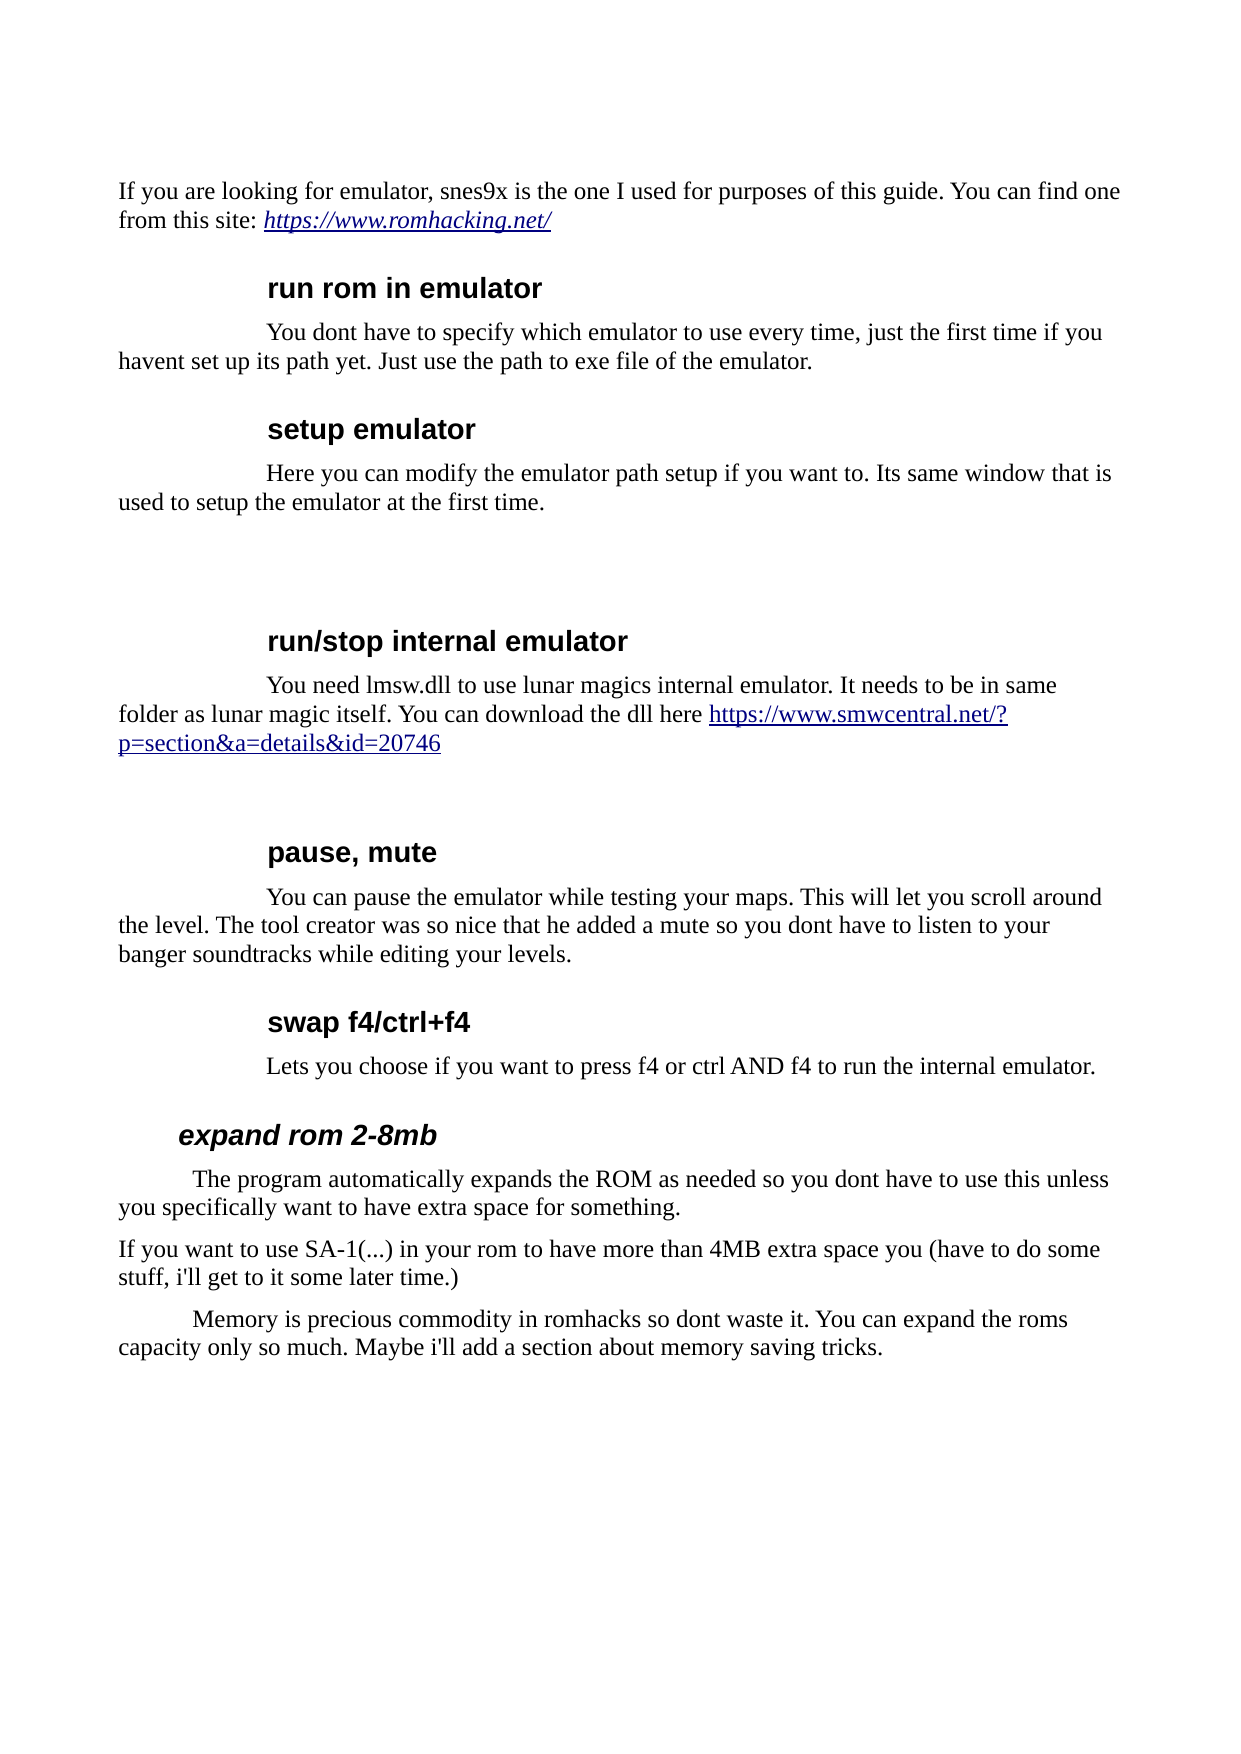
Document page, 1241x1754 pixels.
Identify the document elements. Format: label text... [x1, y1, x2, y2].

text Memory is precious commodity in romhacks so dont waste it. You can expand the roms capacity only so much. Maybe i'll add a section about memory saving tricks. [118, 1304, 1122, 1361]
text Here you can modify the emulator path setup if you want to. Its same window that is used to setup the emulator at the first time. [118, 458, 1122, 516]
text If you are looking for emulator, snes9x is the one I used for purposes of this guide. You can find one from this site: https://www.romhacking.net/ [118, 176, 1122, 234]
subtitle pause, mute [118, 836, 1122, 869]
text If you want to use SA-1(...) in your rom to have more than 4MB extra space you (have to do some stuff, i'll get to it some later time.) [118, 1234, 1122, 1291]
text You can pause the emulator while testing your maps. This will let you scroll around the level. The tool creator was so nice that he added a mute so you dont have to listen to your banger soundtracks while editing your levels. [118, 882, 1122, 968]
subtitle run/stop internal emulator [118, 624, 1122, 658]
subtitle expand rom 2-8mb [118, 1118, 1122, 1151]
text You dont have to specify which emulator to use every time, just the first time if you havent set up its path yet. Just use the path to exe file of the emulator. [118, 317, 1122, 375]
subtitle swap f4/ctrl+f4 [118, 1005, 1122, 1039]
text You need lmsw.dll to use lunar magics internal emulator. It needs to be in same folder as lunar magic itself. You can download the dll here https://www.smwcentral.net/?p=section&a=details&id=20746 [118, 671, 1122, 757]
subtitle setup emulator [118, 412, 1122, 446]
text The program automatically expands the ROM as needed so you dont have to use this unless you specifically want to have extra space for something. [118, 1164, 1122, 1221]
subtitle run rom in emulator [118, 271, 1122, 305]
text Lets you choose if you want to press f4 or ctrl AND f4 to run the internal emulator. [118, 1051, 1122, 1080]
